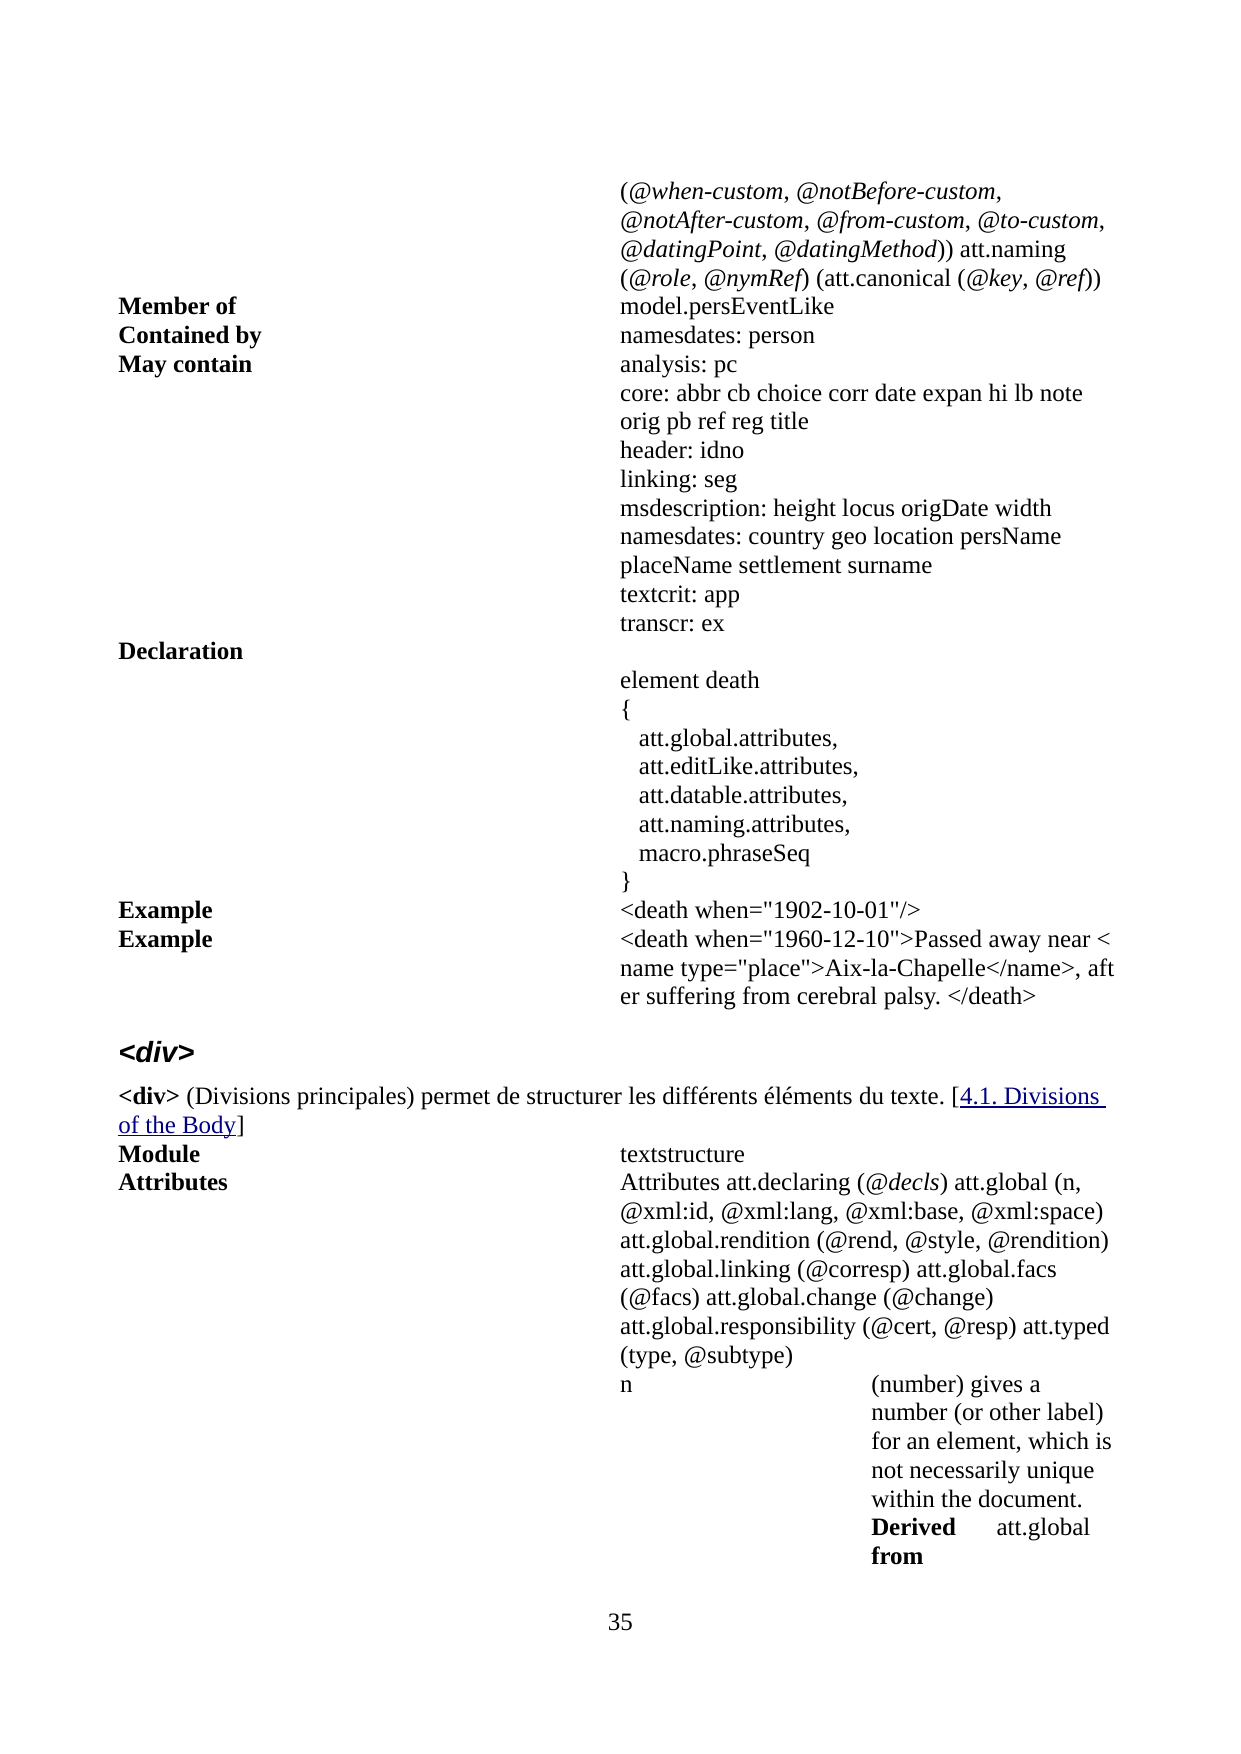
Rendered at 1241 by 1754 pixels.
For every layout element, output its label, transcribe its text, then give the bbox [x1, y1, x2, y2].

table_header att.global [996, 1513, 1122, 1570]
table_header n [620, 1369, 871, 1570]
table_cell element death { att.global.attributes, att.editLike.attributes, att.datable.attributes, att.naming.attributes, macro.phraseSeq } [620, 636, 1122, 895]
table_cell analysis: pc core: abbr cb choice corr date expan hi lb note orig pb ref reg title header: idno linking: seg msdescription: height locus origDate width namesdates: country geo location persName placeName settlement surname textcrit: app transcr: ex [620, 349, 1122, 636]
table_cell Attributes att.declaring (@decls) att.global (n, @xml:id, @xml:lang, @xml:base, @xml:space) att.global.rendition (@rend, @style, @rendition) att.global.linking (@corresp) att.global.facs (@facs) att.global.change (@change) att.global.responsibility (@cert, @resp) att.typed (type, @subtype) [620, 1168, 1122, 1369]
table_cell <death when="1902-10-01"/> [620, 895, 1122, 924]
table_cell Example [118, 895, 620, 924]
subtitle <div> [118, 1035, 1122, 1069]
table_header Derived from [871, 1513, 996, 1570]
table_cell Member of [118, 291, 620, 320]
table_header (number) gives a number (or other label) for an element, which is not necessarily unique within the document. [871, 1369, 1122, 1513]
table_cell Example [118, 924, 620, 1010]
table_cell <death when="1960-12-10">Passed away near <name type="place">Aix-la-Chapelle</name>, after suffering from cerebral palsy. </death> [620, 924, 1122, 1010]
table_cell May contain [118, 349, 620, 636]
table_cell Attributes [118, 1168, 620, 1570]
table_cell model.persEventLike [620, 291, 1122, 320]
table_cell (@when-custom, @notBefore-custom, @notAfter-custom, @from-custom, @to-custom, @datingPoint, @datingMethod)) att.naming (@role, @nymRef) (att.canonical (@key, @ref)) [620, 176, 1122, 291]
table_cell namesdates: person [620, 320, 1122, 349]
table_cell Declaration [118, 636, 620, 895]
table_cell Module [118, 1139, 620, 1167]
table_header <div> (Divisions principales) permet de structurer les différents éléments du texte. [4.1. Divisions of the Body] [118, 1081, 1122, 1139]
table_cell textstructure [620, 1139, 1122, 1167]
table_cell Contained by [118, 320, 620, 349]
table_cell [118, 176, 620, 291]
